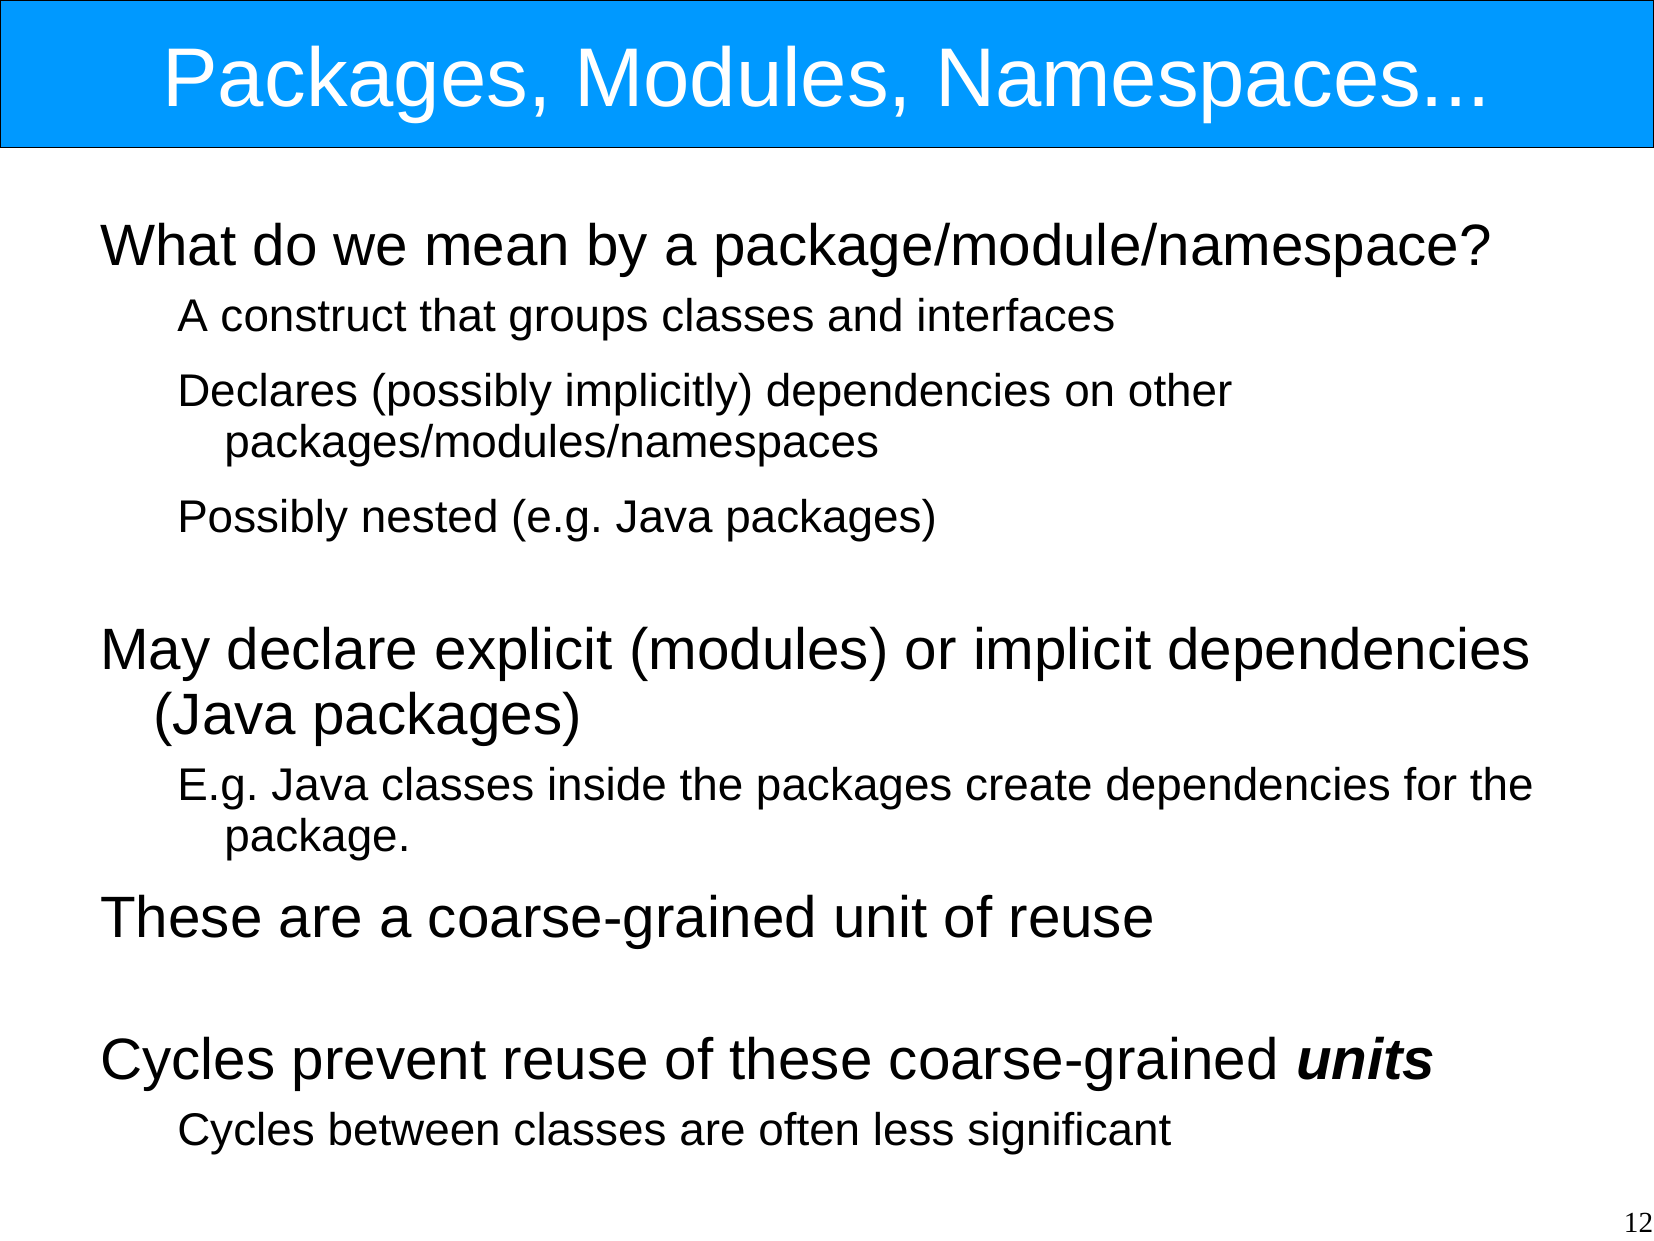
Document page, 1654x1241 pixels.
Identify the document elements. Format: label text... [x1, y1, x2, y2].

list What do we mean by a package/module/namespace? A construct that groups classes and interfaces Declares (possibly implicitly) dependencies on other packages/modules/namespaces Possibly nested (e.g. Java packages) May declare explicit (modules) or implicit dependencies (Java packages) E.g. Java classes inside the packages create dependencies for the package. These are a coarse-grained unit of reuse Cycles prevent reuse of these coarse-grained units Cycles between classes are often less significant [82, 212, 1571, 1232]
title Packages, Modules, Namespaces... [82, 21, 1571, 135]
